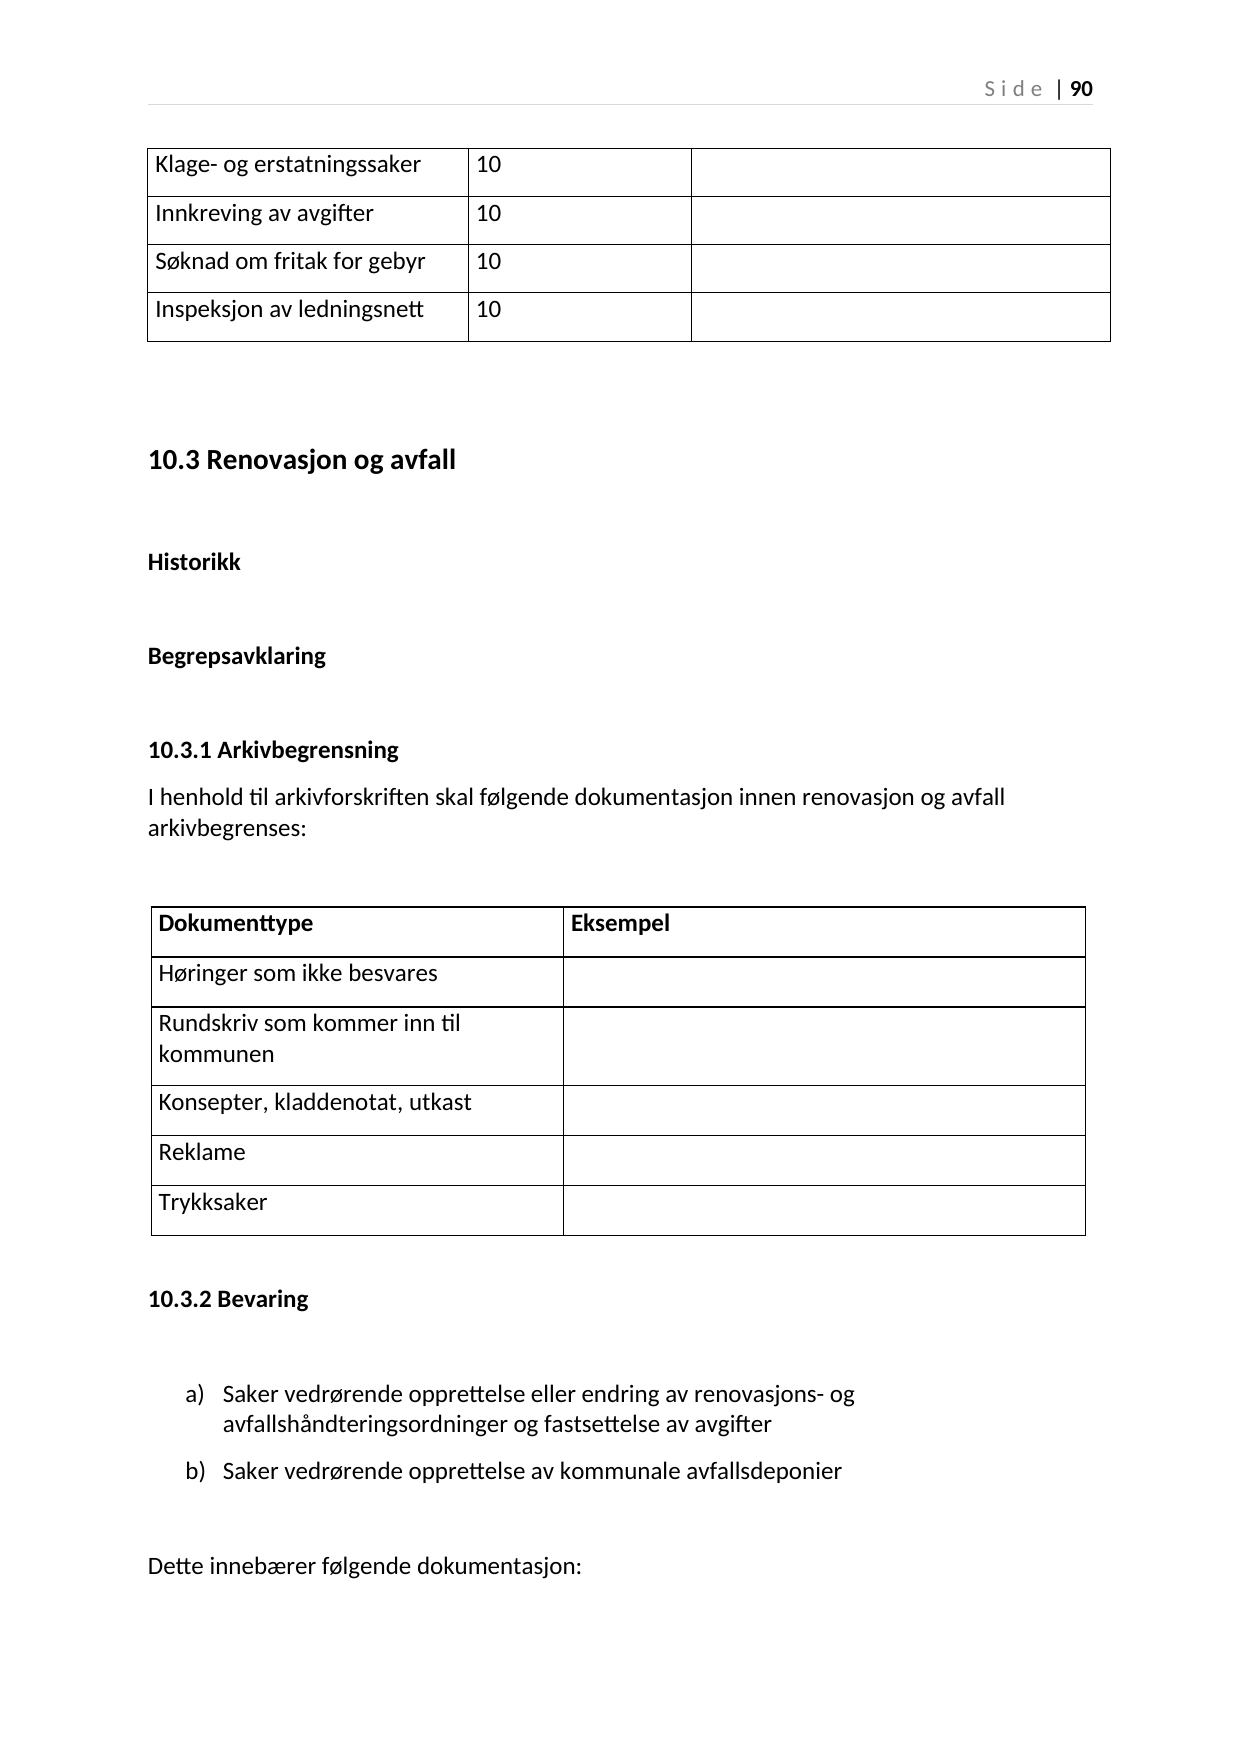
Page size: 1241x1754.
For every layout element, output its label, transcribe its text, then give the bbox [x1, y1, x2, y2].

table_cell Reklame [152, 1136, 563, 1185]
table_cell 10 [469, 149, 691, 196]
list Saker vedrørende opprettelse av kommunale avfallsdeponier [185, 1456, 1093, 1486]
table_cell 10 [469, 197, 691, 244]
table_cell Rundskriv som kommer inn til kommunen [152, 1008, 563, 1085]
text Begrepsavklaring [148, 640, 1093, 671]
table_cell [564, 1008, 1085, 1085]
table_cell [692, 197, 1110, 244]
table_cell Innkreving av avgifter [148, 197, 468, 244]
table_cell [692, 245, 1110, 292]
table_header Eksempel [564, 908, 1085, 956]
table_cell Høringer som ikke besvares [152, 958, 563, 1006]
text I henhold til arkivforskriften skal følgende dokumentasjon innen renovasjon og avfall arkivbegrenses: [148, 782, 1093, 843]
table_cell Konsepter, kladdenotat, utkast [152, 1086, 563, 1135]
table_cell [564, 1186, 1085, 1235]
table_cell [692, 293, 1110, 341]
table_cell Trykksaker [152, 1186, 563, 1235]
text Historikk [148, 546, 1093, 576]
text Dette innebærer følgende dokumentasjon: [148, 1550, 1093, 1580]
table_cell 10 [469, 293, 691, 341]
table_cell Klage- og erstatningssaker [148, 149, 468, 196]
table_cell Søknad om fritak for gebyr [148, 245, 468, 292]
table_cell [564, 1136, 1085, 1185]
text 10.3 Renovasjon og avfall [148, 441, 1093, 477]
list Saker vedrørende opprettelse eller endring av renovasjons- og avfallshåndteringsordninger og fastsettelse av avgifter [185, 1378, 1093, 1439]
table_cell [692, 149, 1110, 196]
text 10.3.2 Bevaring [148, 1283, 1093, 1314]
table_header Dokumenttype [152, 908, 563, 956]
table_cell Inspeksjon av ledningsnett [148, 293, 468, 341]
table_cell 10 [469, 245, 691, 292]
table_cell [564, 958, 1085, 1006]
table_cell [564, 1086, 1085, 1135]
text 10.3.1 Arkivbegrensning [148, 734, 1093, 765]
